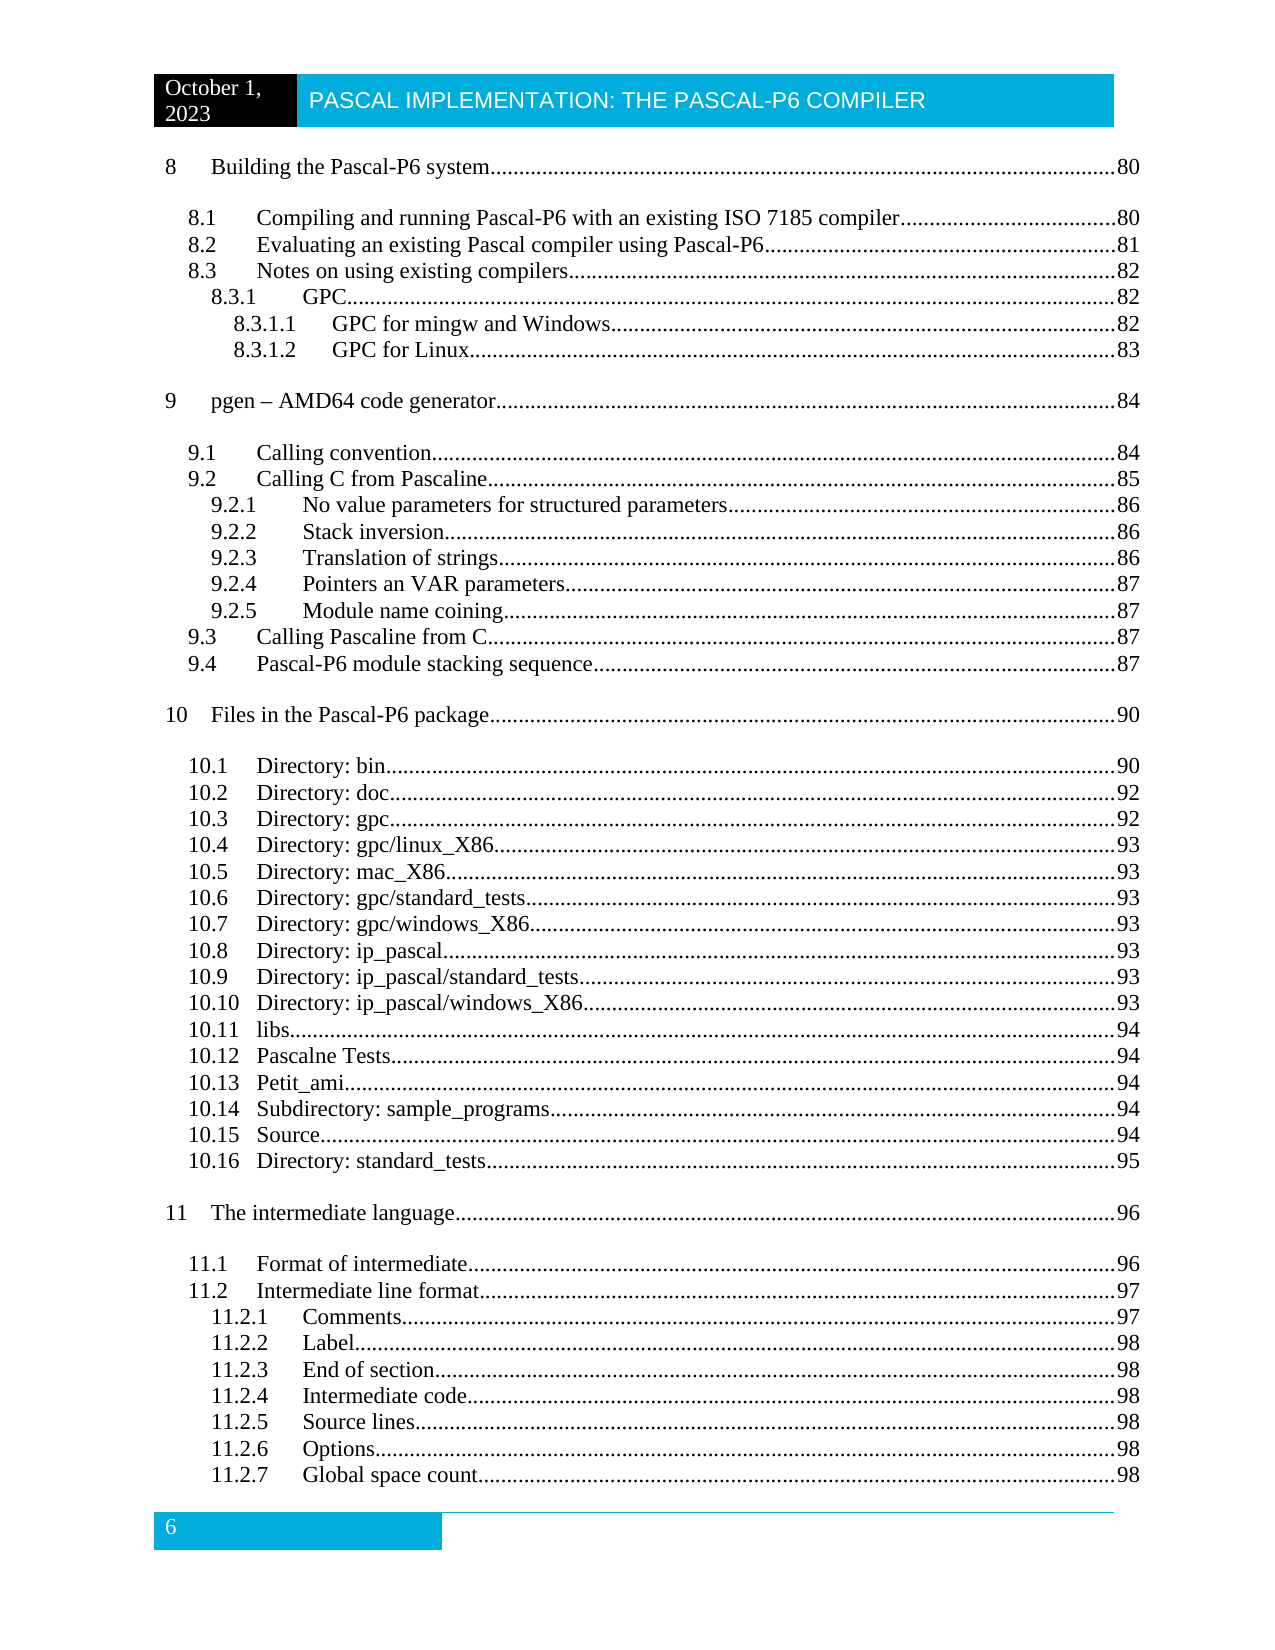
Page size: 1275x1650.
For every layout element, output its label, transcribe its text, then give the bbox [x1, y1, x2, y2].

text 9.2 Calling C from Pascaline 85 [188, 465, 1125, 491]
text 8.3 Notes on using existing compilers 82 [188, 257, 1125, 283]
text 9.4 Pascal-P6 module stacking sequence 87 [188, 649, 1125, 676]
text 11.2.1 Comments 97 [211, 1303, 1125, 1329]
text 11.2.7 Global space count 98 [211, 1461, 1125, 1487]
text 9.3 Calling Pascaline from C 87 [188, 623, 1125, 649]
text 10.9 Directory: ip_pascal/standard_tests 93 [188, 963, 1125, 989]
text 8.2 Evaluating an existing Pascal compiler using Pascal-P6 81 [188, 231, 1125, 257]
text 10.4 Directory: gpc/linux_X86 93 [188, 831, 1125, 858]
text 10.5 Directory: mac_X86 93 [188, 858, 1125, 884]
text 10.13 Petit_ami 94 [188, 1068, 1125, 1095]
text 9.1 Calling convention 84 [188, 439, 1125, 465]
text 10.11 libs 94 [188, 1016, 1125, 1042]
text 11.2.4 Intermediate code 98 [211, 1382, 1125, 1408]
text 10.15 Source 94 [188, 1121, 1125, 1148]
text 9.2.1 No value parameters for structured parameters 86 [211, 491, 1125, 518]
text 10.7 Directory: gpc/windows_X86 93 [188, 910, 1125, 937]
text 10.16 Directory: standard_tests 95 [188, 1148, 1125, 1174]
text 10.3 Directory: gpc 92 [188, 805, 1125, 831]
text 8.3.1.2 GPC for Linux 83 [233, 336, 1125, 362]
text 11 The intermediate language 96 [165, 1199, 1125, 1225]
text 10.1 Directory: bin 90 [188, 752, 1125, 779]
text 8.3.1 GPC 82 [211, 283, 1125, 310]
text 11.2.3 End of section 98 [211, 1356, 1125, 1382]
text 10.14 Subdirectory: sample_programs 94 [188, 1095, 1125, 1121]
text 8 Building the Pascal-P6 system 80 [165, 153, 1125, 179]
text 11.2.6 Options 98 [211, 1435, 1125, 1461]
text 10.2 Directory: doc 92 [188, 779, 1125, 805]
text 9 pgen – AMD64 code generator 84 [165, 387, 1125, 414]
text 8.1 Compiling and running Pascal-P6 with an existing ISO 7185 compiler 80 [188, 204, 1125, 231]
text 11.1 Format of intermediate 96 [188, 1250, 1125, 1277]
text 10.8 Directory: ip_pascal 93 [188, 937, 1125, 963]
text 11.2.2 Label 98 [211, 1329, 1125, 1356]
text 11.2.5 Source lines 98 [211, 1408, 1125, 1435]
text 9.2.5 Module name coining 87 [211, 597, 1125, 623]
text 9.2.3 Translation of strings 86 [211, 544, 1125, 571]
text 8.3.1.1 GPC for mingw and Windows 82 [233, 310, 1125, 336]
text 10.12 Pascalne Tests 94 [188, 1042, 1125, 1068]
text 10.10 Directory: ip_pascal/windows_X86 93 [188, 989, 1125, 1016]
text 9.2.2 Stack inversion 86 [211, 518, 1125, 544]
text 10 Files in the Pascal-P6 package 90 [165, 701, 1125, 727]
text 10.6 Directory: gpc/standard_tests 93 [188, 884, 1125, 910]
text 11.2 Intermediate line format 97 [188, 1277, 1125, 1303]
text 9.2.4 Pointers an VAR parameters 87 [211, 571, 1125, 597]
